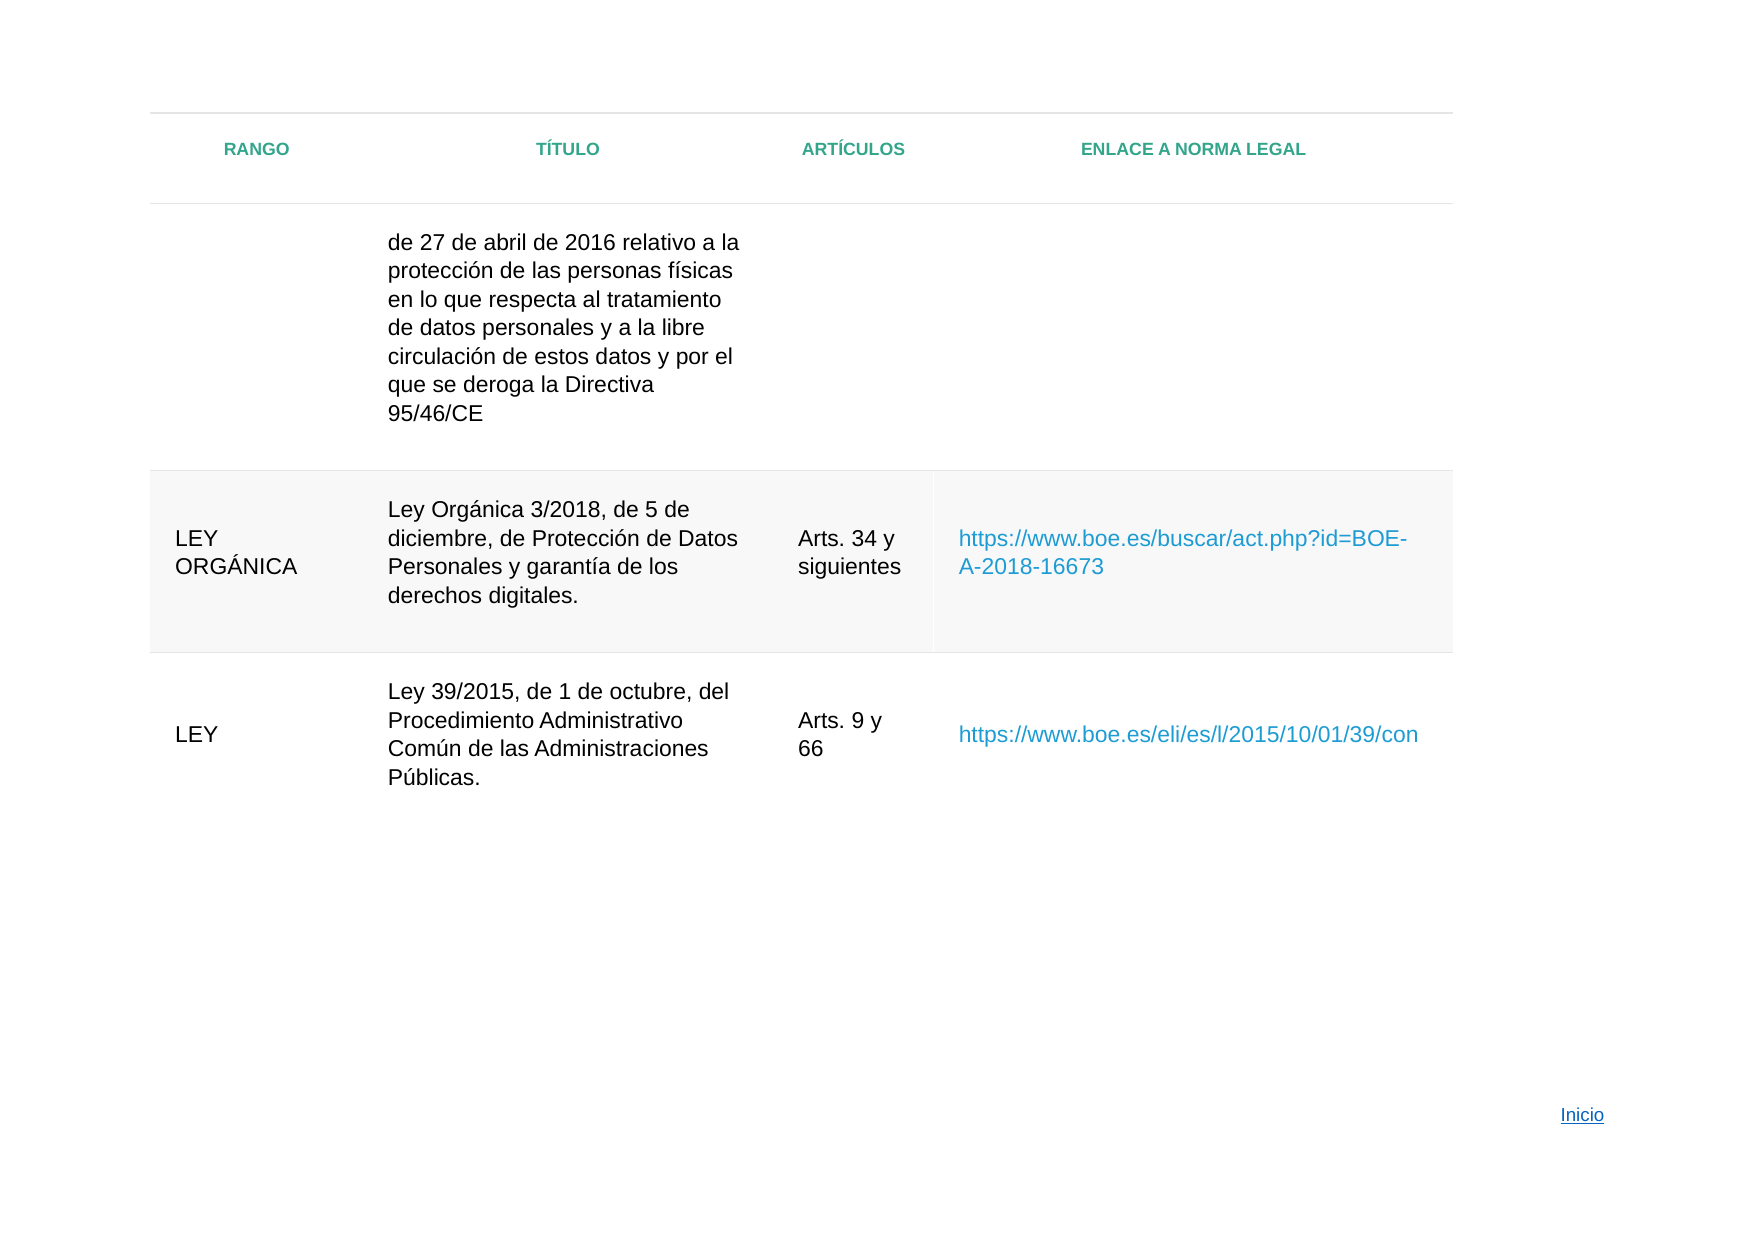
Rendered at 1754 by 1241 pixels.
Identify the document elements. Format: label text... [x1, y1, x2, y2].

table_header RANGO [150, 114, 363, 202]
table_header ARTÍCULOS [773, 114, 933, 202]
table_cell Arts. 9 y 66 [773, 653, 933, 834]
text Inicio [150, 1104, 1604, 1126]
table_cell https://www.boe.es/eli/es/l/2015/10/01/39/con [934, 653, 1453, 834]
table_cell [150, 204, 363, 470]
table_header TÍTULO [363, 114, 773, 202]
table_cell LEY ORGÁNICA [150, 471, 363, 652]
table_cell LEY [150, 653, 363, 834]
table_cell https://www.boe.es/buscar/act.php?id=BOE-A-2018-16673 [934, 471, 1453, 652]
table_cell Ley 39/2015, de 1 de octubre, del Procedimiento Administrativo Común de las Administraciones Públicas. [363, 653, 773, 834]
table_cell de 27 de abril de 2016 relativo a la protección de las personas físicas en lo que respecta al tratamiento de datos personales y a la libre circulación de estos datos y por el que se deroga la Directiva 95/46/CE [363, 204, 773, 470]
table_cell [934, 204, 1453, 470]
table_cell Ley Orgánica 3/2018, de 5 de diciembre, de Protección de Datos Personales y garantía de los derechos digitales. [363, 471, 773, 652]
table_cell Arts. 34 y siguientes [773, 471, 933, 652]
table_cell [773, 204, 933, 470]
table_header ENLACE A NORMA LEGAL [934, 114, 1453, 202]
